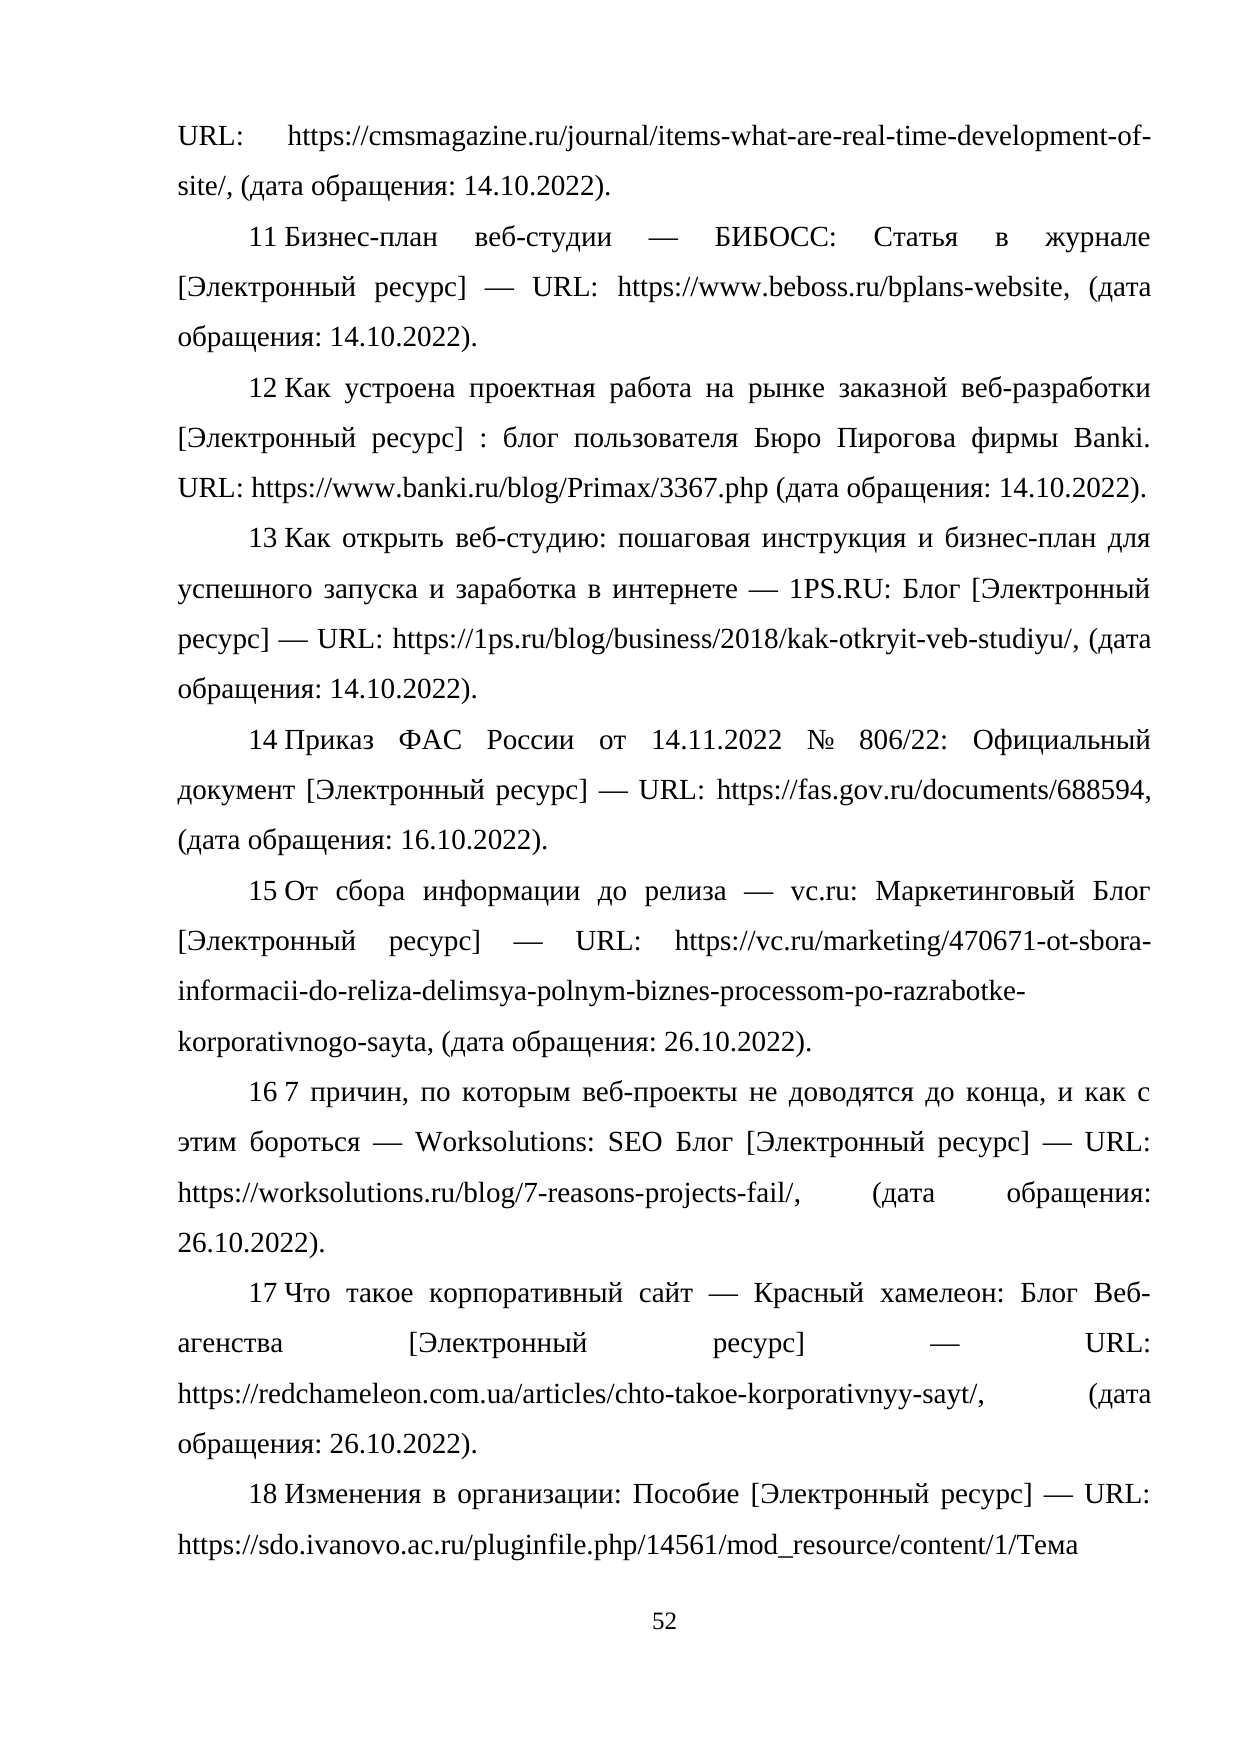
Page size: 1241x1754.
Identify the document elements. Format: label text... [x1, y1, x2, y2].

list Бизнес-план веб-студии — БИБОСС: Статья в журнале [Электронный ресурс] — URL: https://www.beboss.ru/bplans-website, (дата обращения: 14.10.2022). [177, 219, 1152, 353]
list 7 причин, по которым веб-проекты не доводятся до конца, и как с этим бороться — Worksolutions: SEO Блог [Электронный ресурс] — URL: https://worksolutions.ru/blog/7-reasons-projects-fail/, (дата обращения: 26.10.2022). [177, 1074, 1152, 1258]
list От сбора информации до релиза — vc.ru: Маркетинговый Блог [Электронный ресурс] — URL: https://vc.ru/marketing/470671-ot-sbora-informacii-do-reliza-delimsya-polnym-biznes-processom-po-razrabotke-korporativnogo-sayta, (дата обращения: 26.10.2022). [177, 873, 1152, 1057]
list URL: https://cmsmagazine.ru/journal/items-what-are-real-time-development-of-site/, (дата обращения: 14.10.2022). [177, 118, 1152, 202]
list Изменения в организации: Пособие [Электронный ресурс] — URL: https://sdo.ivanovo.ac.ru/pluginfile.php/14561/mod_resource/content/1/Тема [177, 1477, 1152, 1560]
list Что такое корпоративный сайт — Красный хамелеон: Блог Веб-агенства [Электронный ресурс] — URL: https://redchameleon.com.ua/articles/chto-takoe-korporativnyy-sayt/, (дата обращения: 26.10.2022). [177, 1275, 1152, 1460]
list Как устроена проектная работа на рынке заказной веб-разработки [Электронный ресурс] : блог пользователя Бюро Пирогова фирмы Banki. URL: https://www.banki.ru/blog/Primax/3367.php (дата обращения: 14.10.2022). [177, 370, 1152, 504]
list Приказ ФАС России от 14.11.2022 № 806/22: Официальный документ [Электронный ресурс] — URL: https://fas.gov.ru/documents/688594, (дата обращения: 16.10.2022). [177, 722, 1152, 856]
list Как открыть веб-студию: пошаговая инструкция и бизнес-план для успешного запуска и заработка в интернете — 1PS.RU: Блог [Электронный ресурс] — URL: https://1ps.ru/blog/business/2018/kak-otkryit-veb-studiyu/, (дата обращения: 14.10.2022). [177, 521, 1152, 705]
